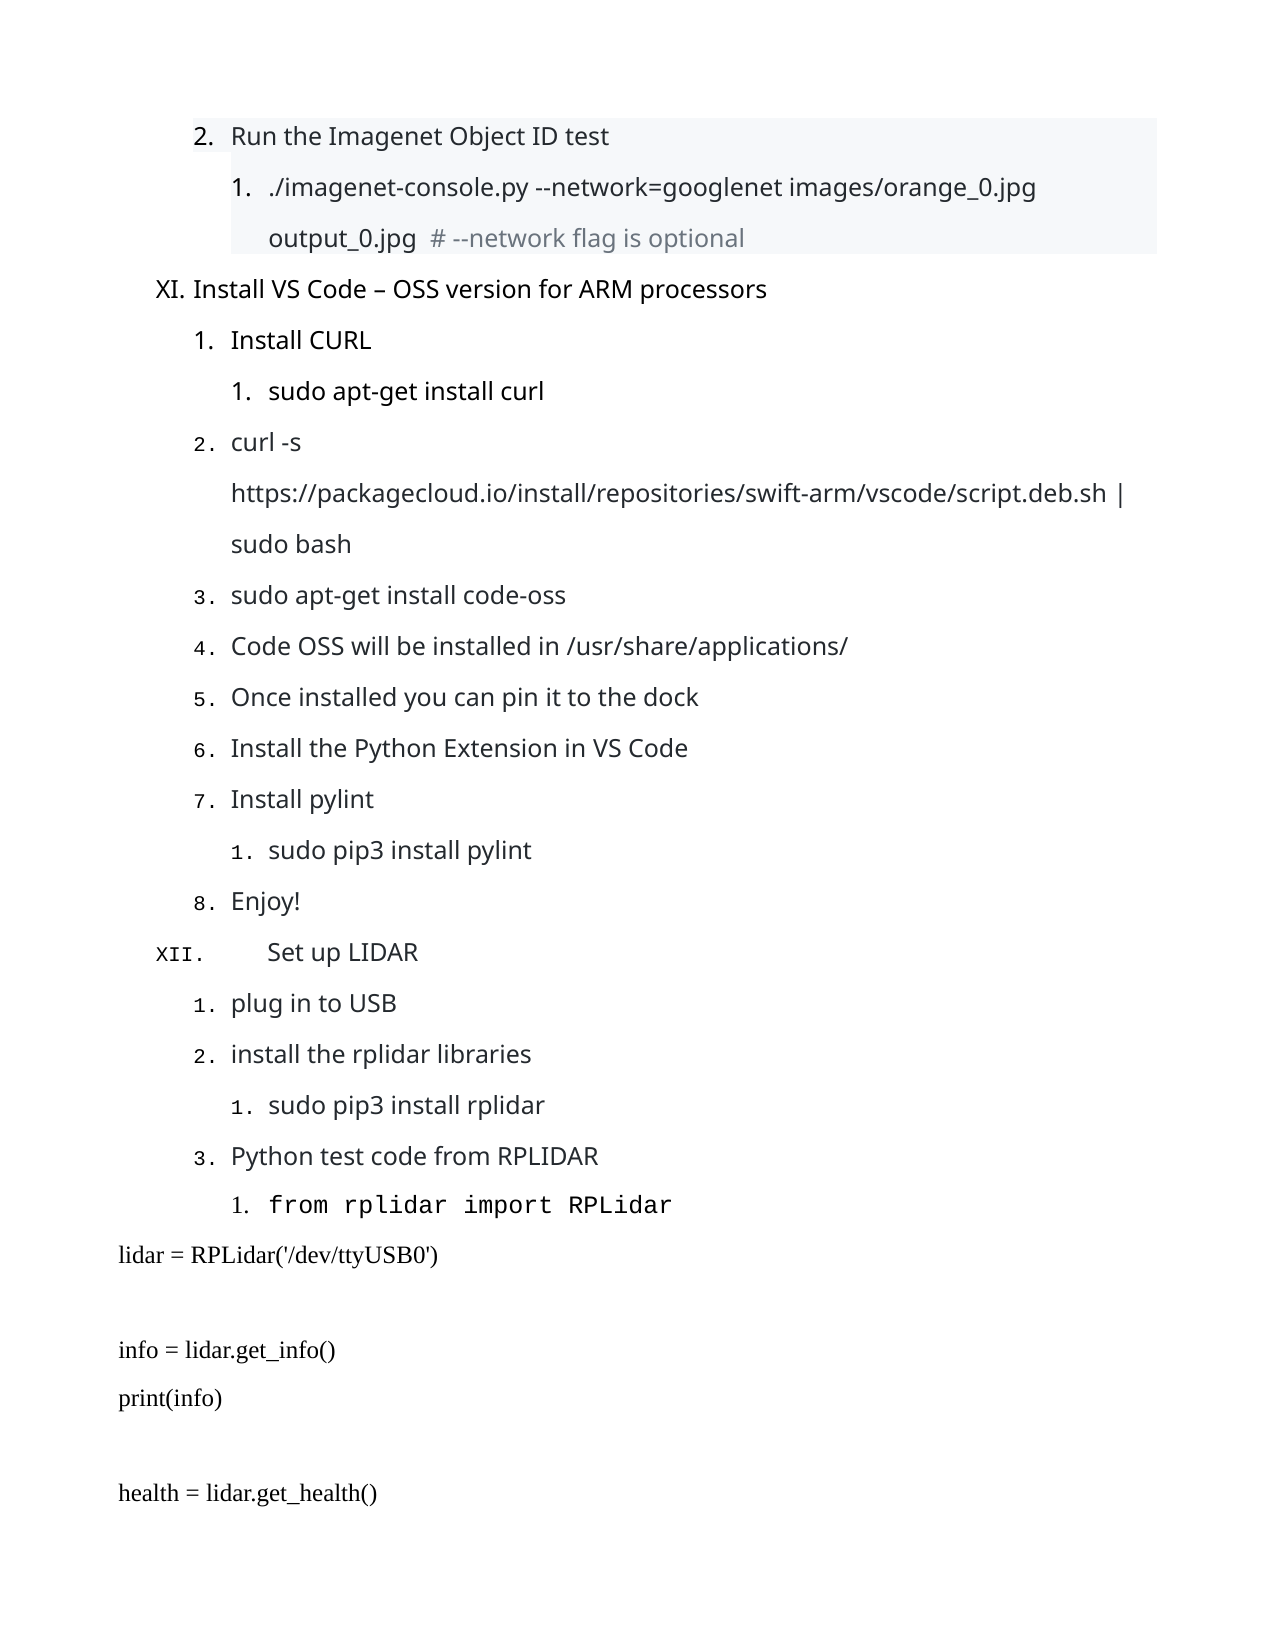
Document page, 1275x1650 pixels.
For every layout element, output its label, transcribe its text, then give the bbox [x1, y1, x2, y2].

list plug in to USB [193, 986, 1157, 1020]
list install the rplidar libraries [193, 1037, 1157, 1071]
list Once installed you can pin it to the dock [193, 679, 1157, 714]
list Install the Python Extension in VS Code [193, 731, 1157, 765]
text info = lidar.get_info() [118, 1335, 1157, 1364]
text lidar = RPLidar('/dev/ttyUSB0') [118, 1240, 1157, 1269]
list ./imagenet-console.py --network=googlenet images/orange_0.jpg output_0.jpg # --network flag is optional [231, 169, 1157, 254]
list Set up LIDAR [156, 935, 1157, 969]
list Install CURL [193, 322, 1157, 356]
list from rplidar import RPLidar [231, 1190, 1157, 1221]
list sudo pip3 install rplidar [231, 1088, 1157, 1122]
list sudo apt-get install code-oss [193, 577, 1157, 612]
list Enjoy! [193, 884, 1157, 918]
list Run the Imagenet Object ID test [193, 118, 1157, 152]
list sudo apt-get install curl [231, 373, 1157, 407]
list curl -s https://packagecloud.io/install/repositories/swift-arm/vscode/script.deb.sh | sudo bash [193, 424, 1157, 561]
text health = lidar.get_health() [118, 1478, 1157, 1507]
text print(info) [118, 1383, 1157, 1412]
list Code OSS will be installed in /usr/share/applications/ [193, 628, 1157, 663]
list sudo pip3 install pylint [231, 833, 1157, 867]
list Python test code from RPLIDAR [193, 1139, 1157, 1173]
list Install pylint [193, 782, 1157, 816]
list Install VS Code – OSS version for ARM processors [156, 271, 1157, 305]
